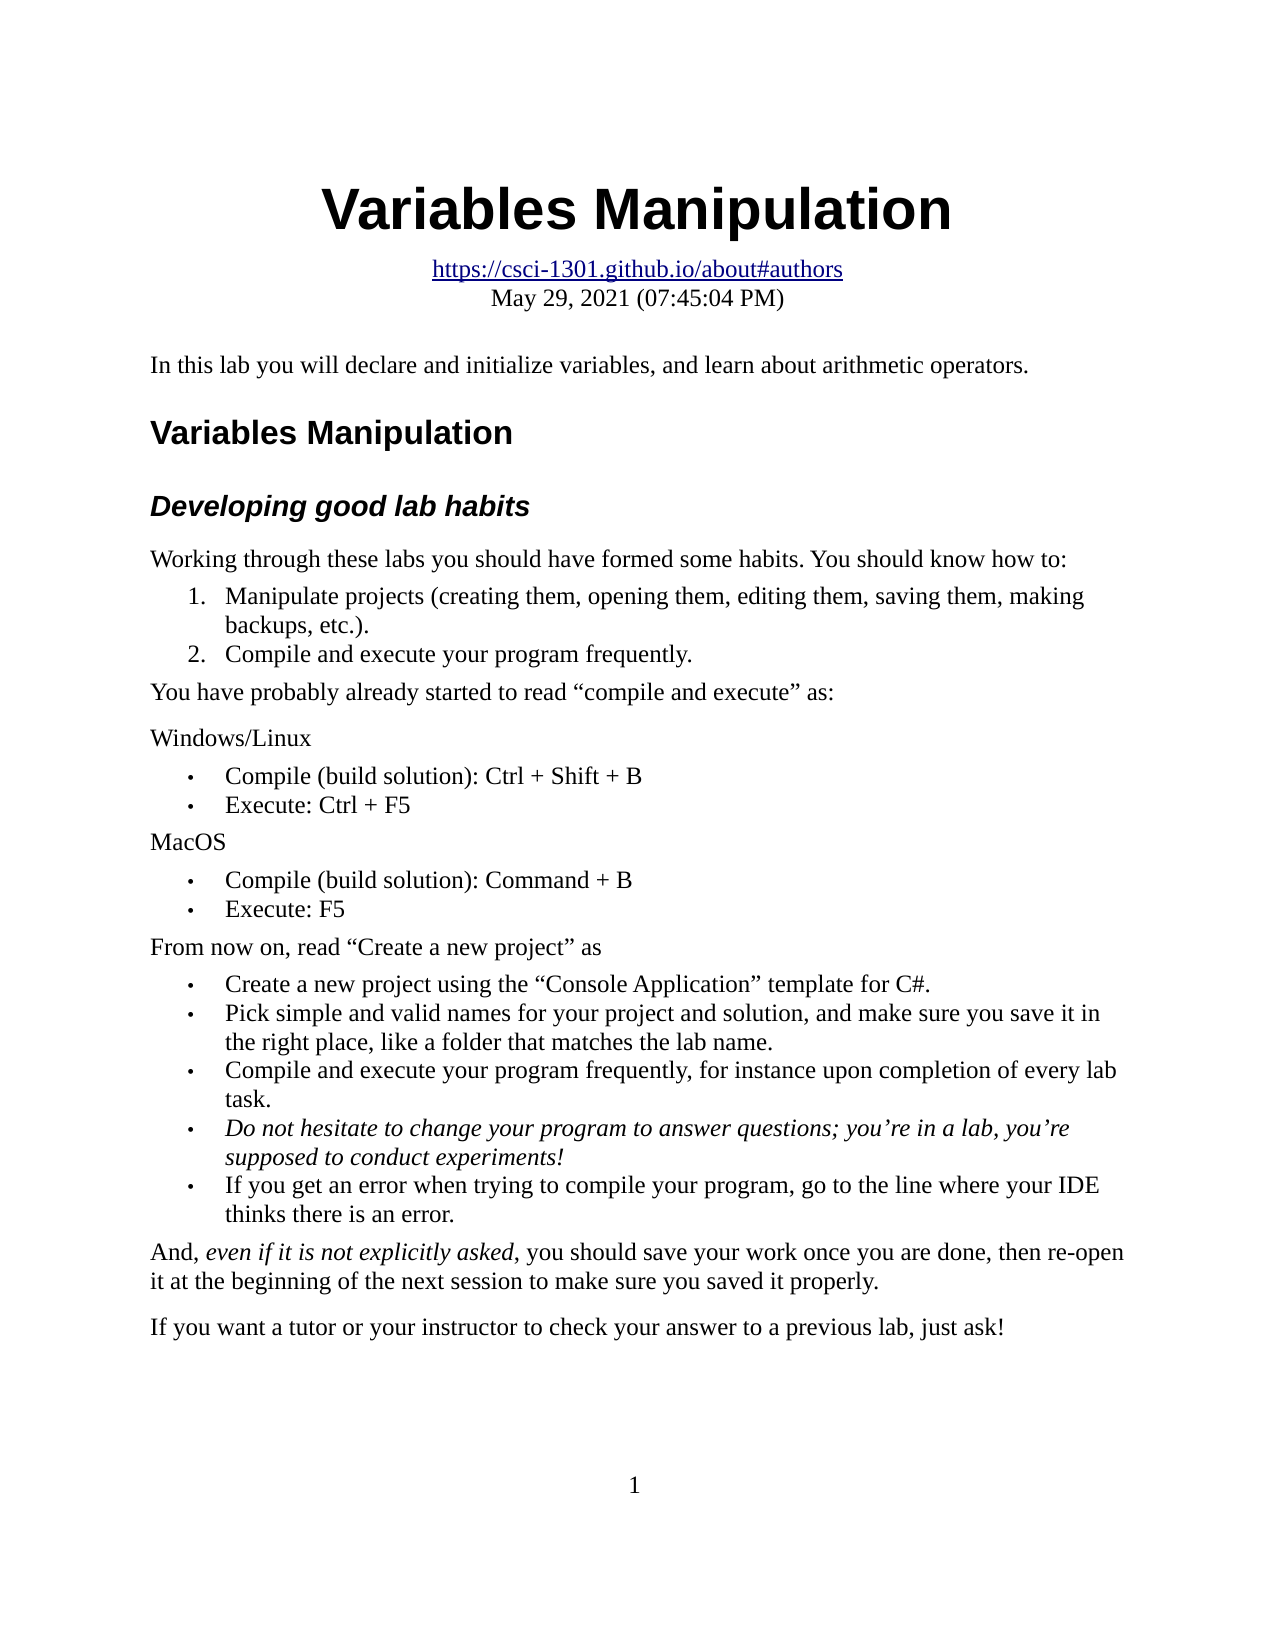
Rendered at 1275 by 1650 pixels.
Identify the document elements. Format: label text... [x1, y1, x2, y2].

text MacOS [150, 827, 1125, 856]
text You have probably already started to read “compile and execute” as: [150, 677, 1125, 705]
list Create a new project using the “Console Application” template for C#. [187, 969, 1125, 998]
text And, even if it is not explicitly asked, you should save your work once you are done, then re-open it at the beginning of the next session to make sure you saved it properly. [150, 1237, 1125, 1294]
list Compile and execute your program frequently, for instance upon completion of every lab task. [187, 1056, 1125, 1113]
list Pick simple and valid names for your project and solution, and make sure you save it in the right place, like a folder that matches the lab name. [187, 998, 1125, 1056]
list Compile (build solution): Ctrl + Shift + B [187, 761, 1125, 790]
list Compile (build solution): Command + B [187, 865, 1125, 894]
list Do not hesitate to change your program to answer questions; you’re in a lab, you’re supposed to conduct experiments! [187, 1113, 1125, 1171]
list Compile and execute your program frequently. [187, 639, 1125, 668]
text From now on, read “Create a new project” as [150, 932, 1125, 960]
text Working through these labs you should have formed some habits. You should know how to: [150, 544, 1125, 572]
text May 29, 2021 (07:45:04 PM) [150, 283, 1125, 312]
list Execute: Ctrl + F5 [187, 790, 1125, 818]
list Execute: F5 [187, 894, 1125, 923]
subtitle Developing good lab habits [150, 489, 1125, 522]
list If you get an error when trying to compile your program, go to the line where your IDE thinks there is an error. [187, 1171, 1125, 1228]
text https://csci-1301.github.io/about#authors [150, 254, 1125, 283]
subtitle Variables Manipulation [150, 412, 1125, 451]
text If you want a tutor or your instructor to check your answer to a previous lab, just ask! [150, 1312, 1125, 1341]
list Manipulate projects (creating them, opening them, editing them, saving them, making backups, etc.). [187, 581, 1125, 639]
title Variables Manipulation [150, 175, 1125, 242]
text Windows/Linux [150, 723, 1125, 752]
text In this lab you will declare and initialize variables, and learn about arithmetic operators. [150, 350, 1125, 378]
